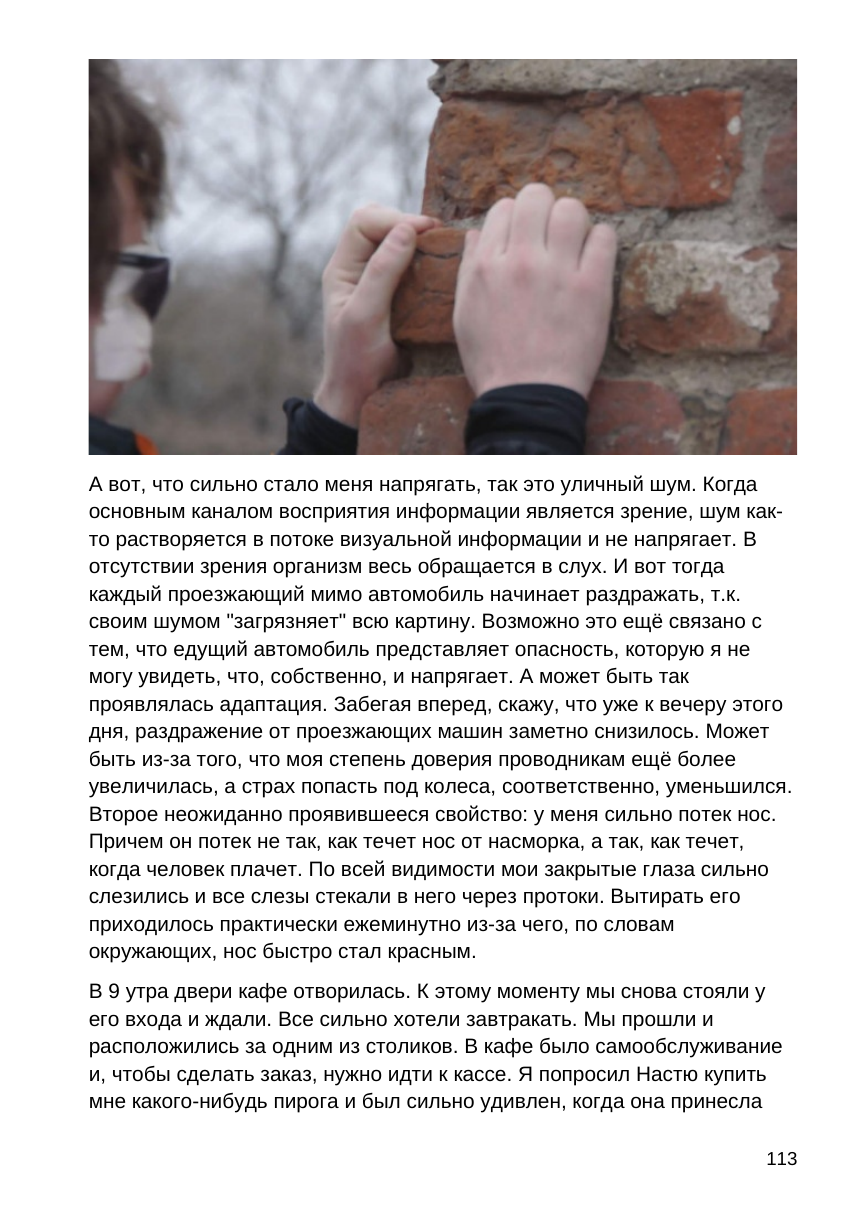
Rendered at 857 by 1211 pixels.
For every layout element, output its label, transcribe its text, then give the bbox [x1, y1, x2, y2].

text В 9 утра двери кафе отворилась. К этому моменту мы снова стояли у его входа и ждали. Все сильно хотели завтракать. Мы прошли и расположились за одним из столиков. В кафе было самообслуживание и, чтобы сделать заказ, нужно идти к кассе. Я попросил Настю купить мне какого-нибудь пирога и был сильно удивлен, когда она принесла [88, 979, 797, 1113]
text А вот, что сильно стало меня напрягать, так это уличный шум. Когда основным каналом восприятия информации является зрение, шум как-то растворяется в потоке визуальной информации и не напрягает. В отсутствии зрения организм весь обращается в слух. И вот тогда каждый проезжающий мимо автомобиль начинает раздражать, т.к. своим шумом "загрязняет" всю картину. Возможно это ещё связано с тем, что едущий автомобиль представляет опасность, которую я не могу увидеть, что, собственно, и напрягает. А может быть так проявлялась адаптация. Забегая вперед, скажу, что уже к вечеру этого дня, раздражение от проезжающих машин заметно снизилось. Может быть из-за того, что моя степень доверия проводникам ещё более увеличилась, а страх попасть под колеса, соответственно, уменьшился. Второе неожиданно проявившееся свойство: у меня сильно потек нос. Причем он потек не так, как течет нос от насморка, а так, как течет, когда человек плачет. По всей видимости мои закрытые глаза сильно слезились и все слезы стекали в него через протоки. Вытирать его приходилось практически ежеминутно из-за чего, по словам окружающих, нос быстро стал красным. [88, 471, 797, 963]
picture [88, 59, 798, 455]
